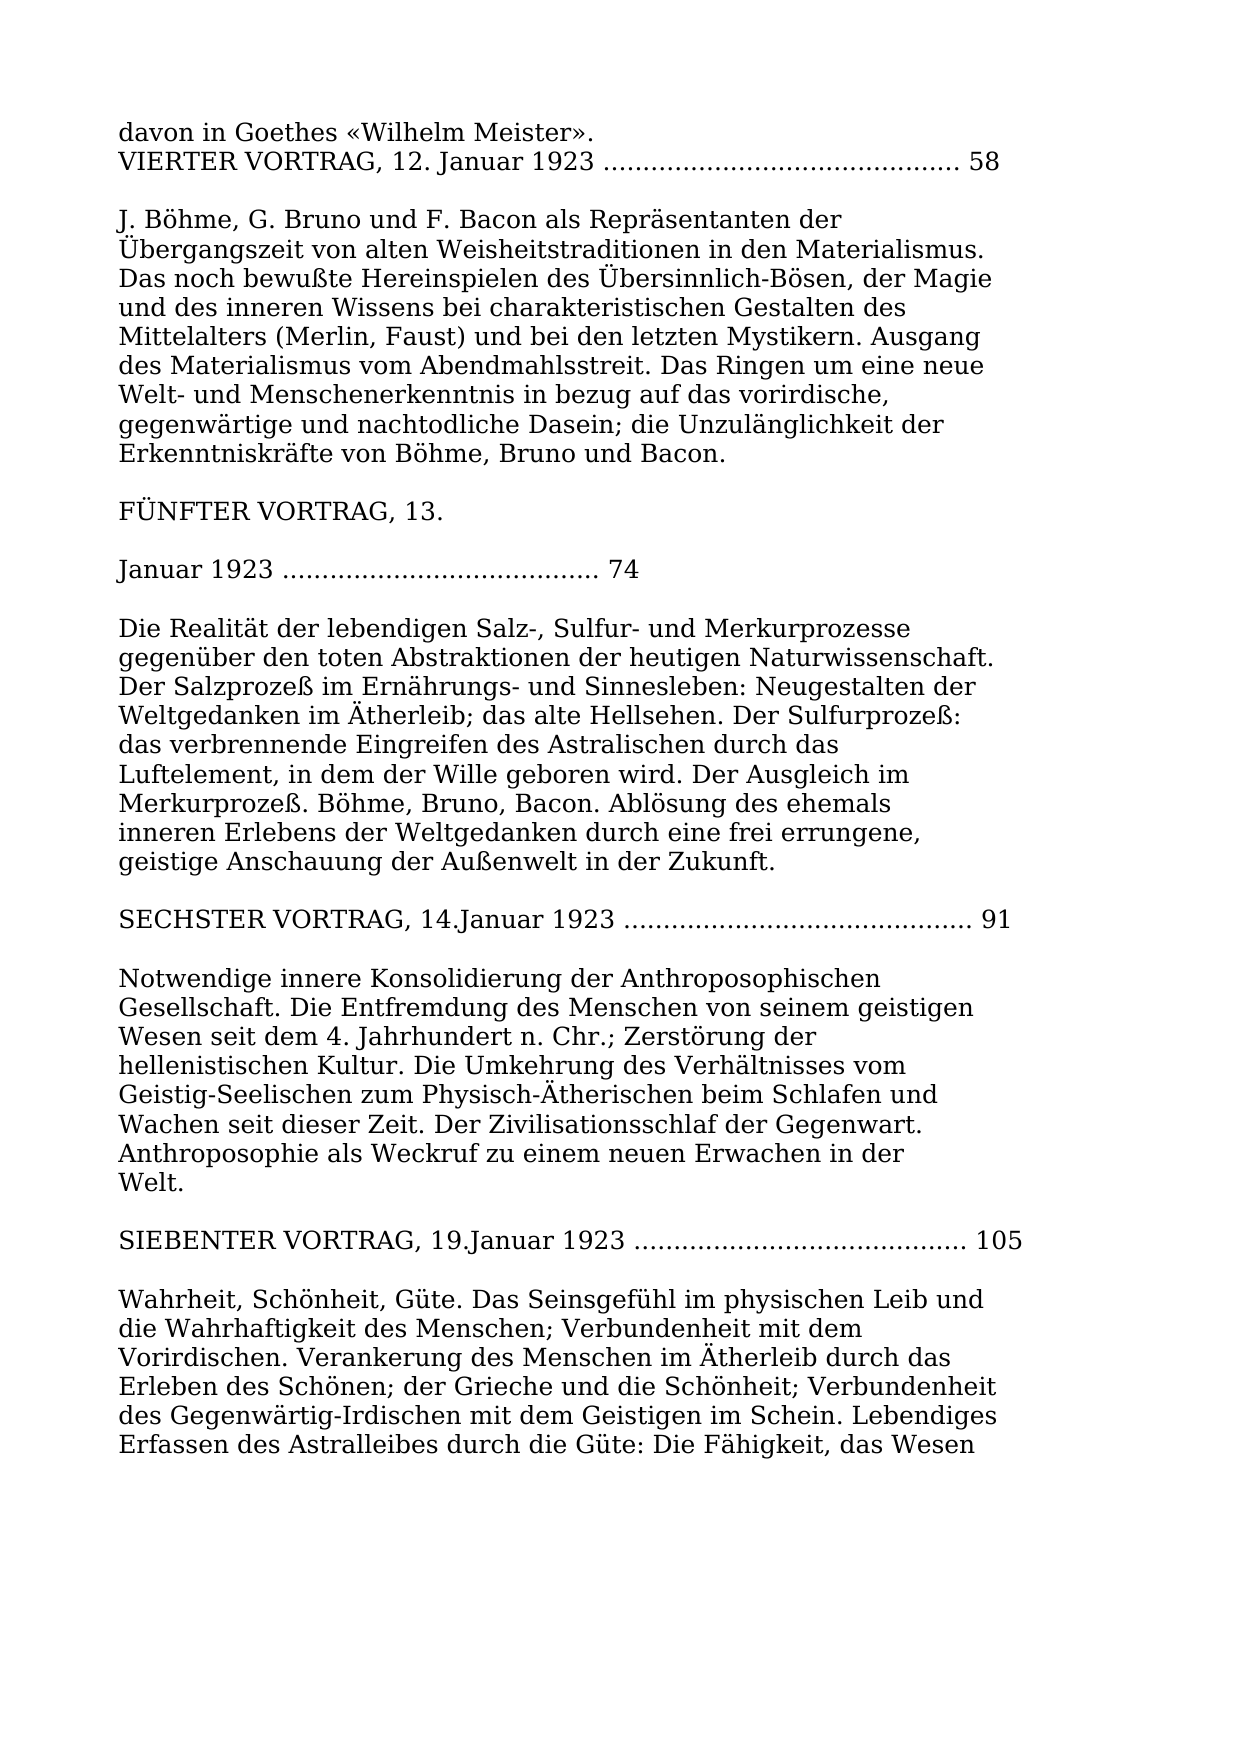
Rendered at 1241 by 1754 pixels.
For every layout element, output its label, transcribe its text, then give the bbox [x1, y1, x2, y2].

text J. Böhme, G. Bruno und F. Bacon als Repräsentanten der [118, 206, 1122, 235]
text und des inneren Wissens bei charakteristischen Gestalten des [118, 293, 1122, 322]
text Erleben des Schönen; der Grieche und die Schönheit; Verbundenheit [118, 1372, 1122, 1401]
text des Gegenwärtig-Irdischen mit dem Geistigen im Schein. Lebendiges [118, 1401, 1122, 1431]
text Gesellschaft. Die Entfremdung des Menschen von seinem geistigen [118, 993, 1122, 1022]
text Wachen seit dieser Zeit. Der Zivilisationsschlaf der Gegenwart. [118, 1110, 1122, 1139]
text Der Salzprozeß im Ernährungs- und Sinnesleben: Neugestalten der [118, 672, 1122, 701]
text Welt- und Menschenerkenntnis in bezug auf das vorirdische, [118, 381, 1122, 410]
text Januar 1923 ........................................ 74 [118, 556, 1122, 585]
text davon in Goethes «Wilhelm Meister». [118, 118, 1122, 147]
text Vorirdischen. Verankerung des Menschen im Ätherleib durch das [118, 1343, 1122, 1372]
text FÜNFTER VORTRAG, 13. [118, 497, 1122, 526]
text Weltgedanken im Ätherleib; das alte Hellsehen. Der Sulfurprozeß: [118, 701, 1122, 731]
text Mittelalters (Merlin, Faust) und bei den letzten Mystikern. Ausgang [118, 322, 1122, 351]
text SIEBENTER VORTRAG, 19.Januar 1923 .......................................... 105 [118, 1226, 1122, 1256]
text Erkenntniskräfte von Böhme, Bruno und Bacon. [118, 439, 1122, 468]
text Wahrheit, Schönheit, Güte. Das Seinsgefühl im physischen Leib und [118, 1285, 1122, 1314]
text Welt. [118, 1168, 1122, 1197]
text gegenüber den toten Abstraktionen der heutigen Naturwissenschaft. [118, 643, 1122, 672]
text Erfassen des Astralleibes durch die Güte: Die Fähigkeit, das Wesen [118, 1431, 1122, 1460]
text Anthroposophie als Weckruf zu einem neuen Erwachen in der [118, 1139, 1122, 1168]
text des Materialismus vom Abendmahlsstreit. Das Ringen um eine neue [118, 351, 1122, 381]
text SECHSTER VORTRAG, 14.Januar 1923 ............................................ 91 [118, 906, 1122, 935]
text hellenistischen Kultur. Die Umkehrung des Verhältnisses vom [118, 1051, 1122, 1081]
text Das noch bewußte Hereinspielen des Übersinnlich-Bösen, der Magie [118, 264, 1122, 293]
text inneren Erlebens der Weltgedanken durch eine frei errungene, [118, 818, 1122, 847]
text das verbrennende Eingreifen des Astralischen durch das [118, 731, 1122, 760]
text gegenwärtige und nachtodliche Dasein; die Unzulänglichkeit der [118, 410, 1122, 439]
text Luftelement, in dem der Wille geboren wird. Der Ausgleich im [118, 760, 1122, 789]
text Notwendige innere Konsolidierung der Anthroposophischen [118, 964, 1122, 993]
text Die Realität der lebendigen Salz-, Sulfur- und Merkurprozesse [118, 614, 1122, 643]
text geistige Anschauung der Außenwelt in der Zukunft. [118, 847, 1122, 876]
text Wesen seit dem 4. Jahrhundert n. Chr.; Zerstörung der [118, 1022, 1122, 1051]
text VIERTER VORTRAG, 12. Januar 1923 ............................................. 58 [118, 147, 1122, 176]
text Übergangszeit von alten Weisheitstraditionen in den Materialismus. [118, 235, 1122, 264]
text die Wahrhaftigkeit des Menschen; Verbundenheit mit dem [118, 1314, 1122, 1343]
text Geistig-Seelischen zum Physisch-Ätherischen beim Schlafen und [118, 1081, 1122, 1110]
text Merkurprozeß. Böhme, Bruno, Bacon. Ablösung des ehemals [118, 789, 1122, 818]
